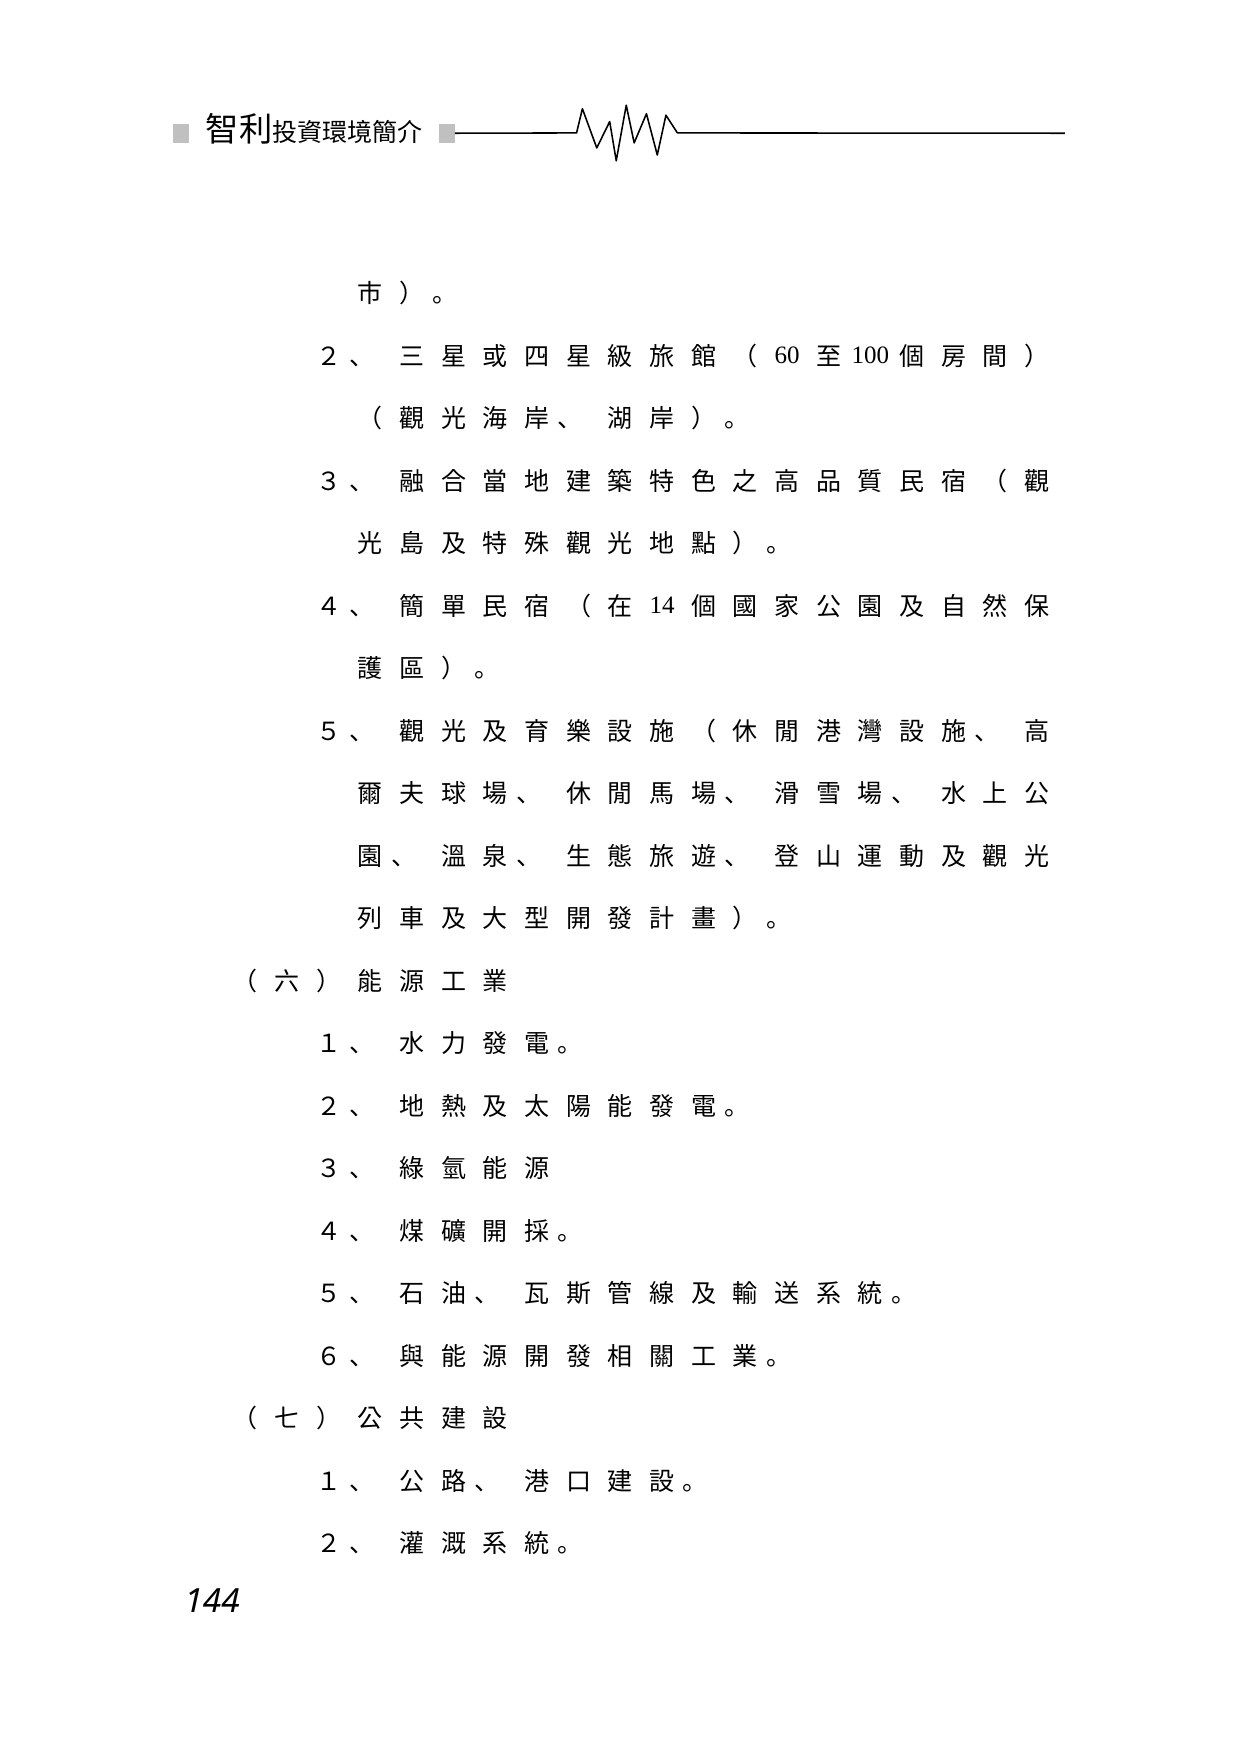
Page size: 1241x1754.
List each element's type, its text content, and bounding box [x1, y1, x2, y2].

text ２、三星或四星級旅館（60至100個房間）（觀光海岸、湖岸）。 [281, 313, 1058, 438]
text （六）能源工業 [207, 938, 1058, 1000]
text １、公路、港口建設。 [281, 1438, 1058, 1500]
text 市）。 [281, 250, 1058, 313]
text ３、綠氫能源 [281, 1125, 1058, 1188]
text ６、與能源開發相關工業。 [281, 1313, 1058, 1375]
text ３、融合當地建築特色之高品質民宿（觀光島及特殊觀光地點）。 [281, 438, 1058, 563]
text ５、觀光及育樂設施（休閒港灣設施、高爾夫球場、休閒馬場、滑雪場、水上公園、溫泉、生態旅遊、登山運動及觀光列車及大型開發計畫）。 [281, 688, 1058, 938]
text ２、地熱及太陽能發電。 [281, 1063, 1058, 1125]
text （七）公共建設 [207, 1375, 1058, 1438]
text ５、石油、瓦斯管線及輸送系統。 [281, 1250, 1058, 1313]
text ４、煤礦開採。 [281, 1188, 1058, 1250]
text １、水力發電。 [281, 1000, 1058, 1063]
text ２、灌溉系統。 [281, 1500, 1058, 1563]
text ４、簡單民宿（在14個國家公園及自然保護區）。 [281, 563, 1058, 688]
